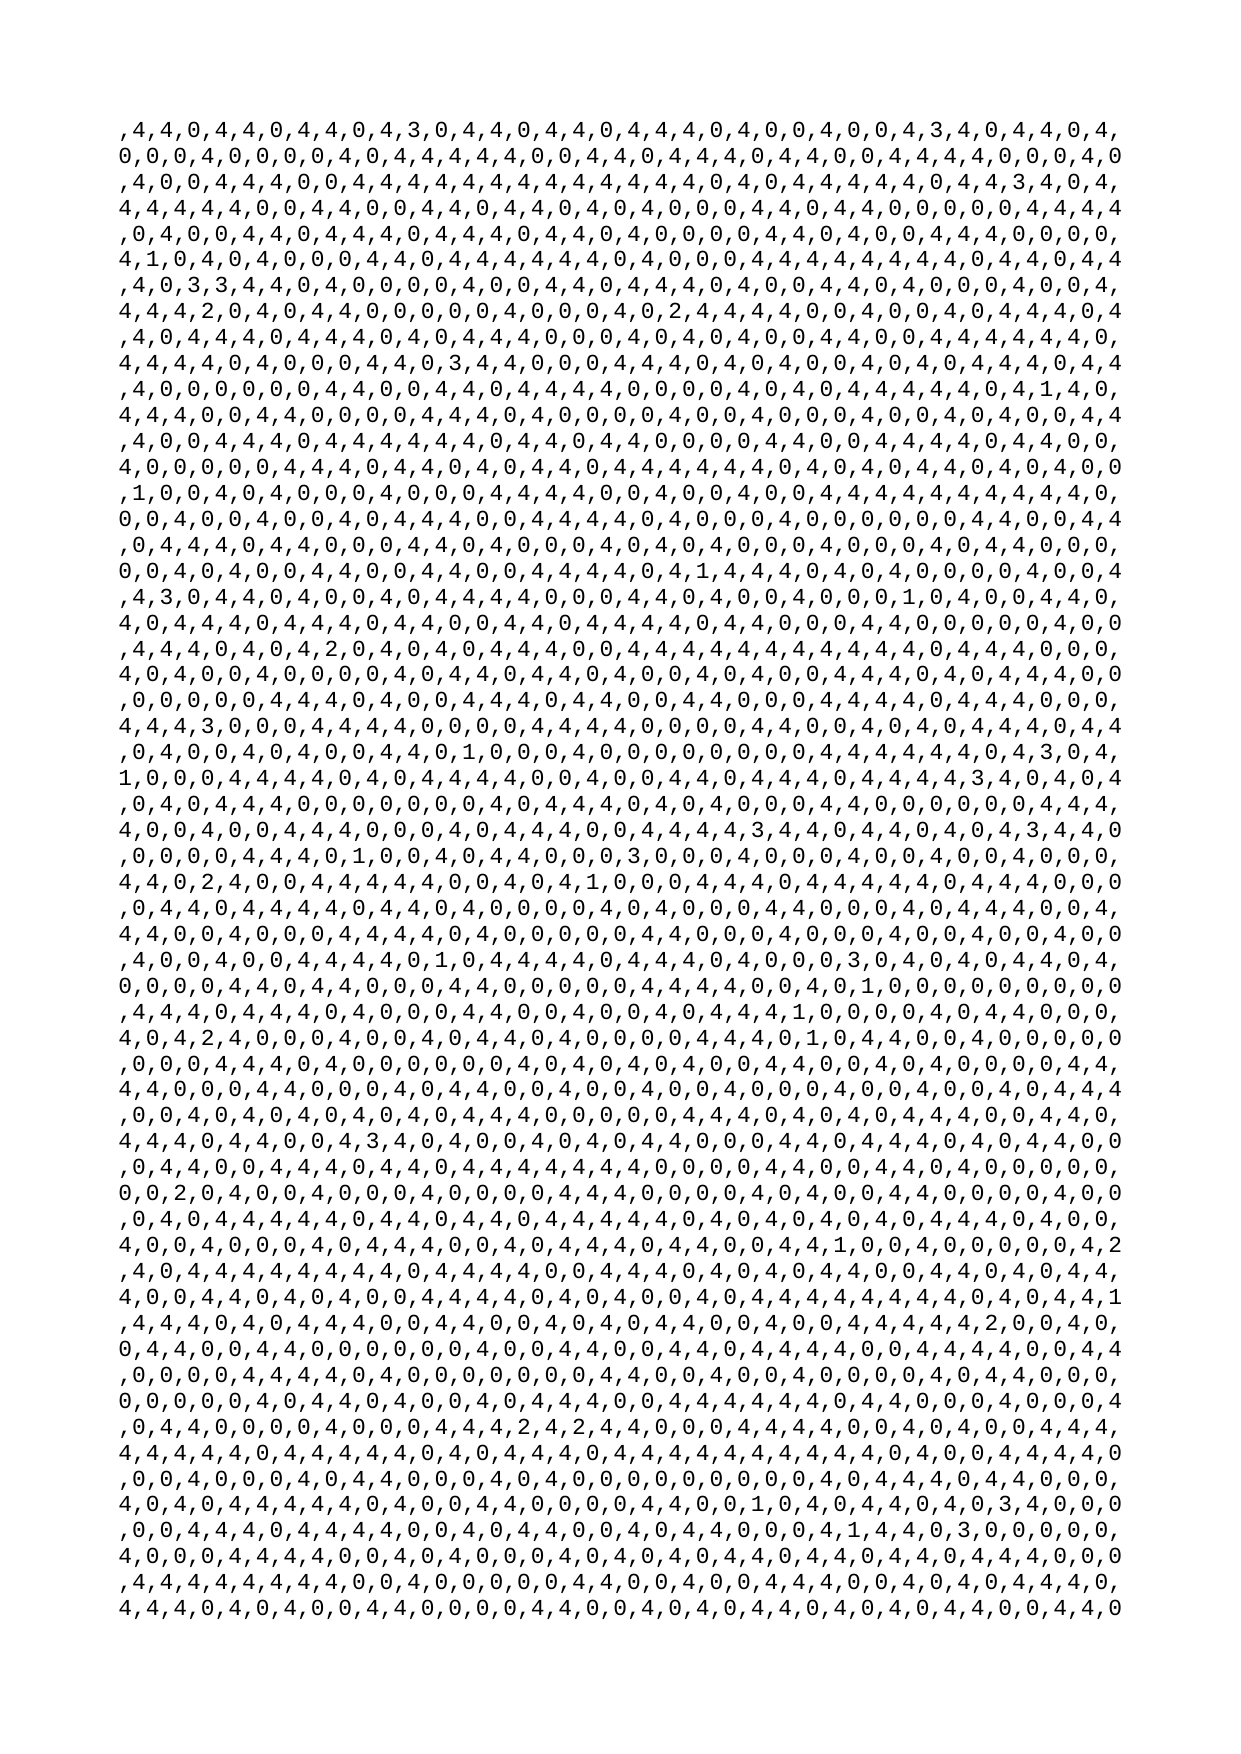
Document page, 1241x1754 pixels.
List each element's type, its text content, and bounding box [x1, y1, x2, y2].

text ,4,4,0,4,4,0,4,4,0,4,3,0,4,4,0,4,4,0,4,4,4,0,4,0,0,4,0,0,4,3,4,0,4,4,0,4,0,0,0,4,0,0,0,0,4,0,4,4,4,4,4,0,0,4,4,0,4,4,4,0,4,4,0,0,4,4,4,4,0,0,0,4,0,4,0,0,4,4,4,0,0,4,4,4,4,4,4,4,4,4,4,4,4,4,0,4,0,4,4,4,4,4,0,4,4,3,4,0,4,4,4,4,4,4,0,0,4,4,0,0,4,4,0,4,4,0,4,0,4,0,0,0,4,4,0,4,4,0,0,0,0,0,4,4,4,4,0,4,0,0,4,4,0,4,4,4,0,4,4,4,0,4,4,0,4,0,0,0,0,4,4,0,4,0,0,4,4,4,0,0,0,0,4,1,0,4,0,4,0,0,0,4,4,0,4,4,4,4,4,4,0,4,0,0,0,4,4,4,4,4,4,4,4,0,4,4,0,4,4,4,0,3,3,4,4,0,4,0,0,0,0,4,0,0,4,4,0,4,4,4,0,4,0,0,4,4,0,4,0,0,0,4,0,0,4,4,4,4,2,0,4,0,4,4,0,0,0,0,0,4,0,0,0,4,0,2,4,4,4,4,0,0,4,0,0,4,0,4,4,4,0,4,4,0,4,4,4,0,4,4,4,0,4,0,4,4,4,0,0,0,4,0,4,0,4,0,0,4,4,0,0,4,4,4,4,4,4,0,4,4,4,4,0,4,0,0,0,4,4,0,3,4,4,0,0,0,4,4,4,0,4,0,4,0,0,4,0,4,0,4,4,4,0,4,4,4,0,0,0,0,0,0,4,4,0,0,4,4,0,4,4,4,4,0,0,0,0,4,0,4,0,4,4,4,4,4,0,4,1,4,0,4,4,4,0,0,4,4,0,0,0,0,4,4,4,0,4,0,0,0,0,4,0,0,4,0,0,0,4,0,0,4,0,4,0,0,4,4,4,0,0,4,4,4,0,4,4,4,4,4,4,0,4,4,0,4,4,0,0,0,0,4,4,0,0,4,4,4,4,0,4,4,0,0,4,0,0,0,0,0,4,4,4,0,4,4,0,4,0,4,4,0,4,4,4,4,4,4,0,4,0,4,0,4,4,0,4,0,4,0,0,1,0,0,4,0,4,0,0,0,4,0,0,0,4,4,4,4,0,0,4,0,0,4,0,0,4,4,4,4,4,4,4,4,4,4,0,0,0,4,0,0,4,0,0,4,0,4,4,4,0,0,4,4,4,4,0,4,0,0,0,4,0,0,0,0,0,0,4,4,0,0,4,4,0,4,4,4,0,4,4,0,0,0,4,4,0,4,0,0,0,4,0,4,0,4,0,0,0,4,0,0,0,4,0,4,4,0,0,0,0,0,4,0,4,0,0,4,4,0,0,4,4,0,0,4,4,4,4,0,4,1,4,4,4,0,4,0,4,0,0,0,0,4,0,0,4,4,3,0,4,4,0,4,0,0,4,0,4,4,4,4,0,0,0,4,4,0,4,0,0,4,0,0,0,1,0,4,0,0,4,4,0,4,0,4,4,4,0,4,4,4,0,4,4,0,0,4,4,0,4,4,4,4,0,4,4,0,0,0,4,4,0,0,0,0,0,4,0,0,4,4,4,0,4,0,4,2,0,4,0,4,0,4,4,4,0,0,4,4,4,4,4,4,4,4,4,4,4,0,4,4,4,0,0,0,4,0,4,0,0,4,0,0,0,0,4,0,4,4,0,4,4,0,4,0,0,4,0,4,0,0,4,4,4,0,4,0,4,4,4,0,0,0,0,0,0,0,4,4,4,0,4,0,0,4,4,4,0,4,4,0,0,4,4,0,0,0,4,4,4,4,0,4,4,4,0,0,0,4,4,4,3,0,0,0,4,4,4,4,0,0,0,0,4,4,4,4,0,0,0,0,4,4,0,0,4,0,4,0,4,4,4,0,4,4,0,4,0,0,4,0,4,0,0,4,4,0,1,0,0,0,4,0,0,0,0,0,0,0,0,4,4,4,4,4,4,0,4,3,0,4,1,0,0,0,4,4,4,4,0,4,0,4,4,4,4,0,0,4,0,0,4,4,0,4,4,4,0,4,4,4,4,3,4,0,4,0,4,0,4,0,4,4,4,0,0,0,0,0,0,0,4,0,4,4,4,0,4,0,4,0,0,0,4,4,0,0,0,0,0,0,4,4,4,4,0,0,4,0,0,4,4,4,0,0,0,4,0,4,4,4,0,0,4,4,4,4,3,4,4,0,4,4,0,4,0,4,3,4,4,0,0,0,0,0,4,4,4,0,1,0,0,4,0,4,4,0,0,0,3,0,0,0,4,0,0,0,4,0,0,4,0,0,4,0,0,0,4,4,0,2,4,0,0,4,4,4,4,4,0,0,4,0,4,1,0,0,0,4,4,4,0,4,4,4,4,4,0,4,4,4,0,0,0,0,4,4,0,4,4,4,4,0,4,4,0,4,0,0,0,0,4,0,4,0,0,0,4,4,0,0,0,4,0,4,4,4,0,0,4,4,4,0,0,4,0,0,0,4,4,4,4,0,4,0,0,0,0,0,4,4,0,0,0,4,0,0,0,4,0,0,4,0,0,4,0,0,4,0,0,4,0,0,4,4,4,4,0,1,0,4,4,4,4,0,4,4,4,0,4,0,0,0,3,0,4,0,4,0,4,4,0,4,0,0,0,0,4,4,0,4,4,0,0,0,4,4,0,0,0,0,0,4,4,4,4,0,0,4,0,1,0,0,0,0,0,0,0,0,0,4,4,4,0,4,4,4,0,4,0,0,0,4,4,0,0,4,0,0,4,0,4,4,4,1,0,0,0,0,4,0,4,4,0,0,0,4,0,4,2,4,0,0,0,4,0,0,4,0,4,4,0,4,0,0,0,0,4,4,4,0,1,0,4,4,0,0,4,0,0,0,0,0,0,0,0,4,4,4,0,4,0,0,0,0,0,0,4,0,4,0,4,0,4,0,0,4,4,0,0,4,0,4,0,0,0,0,4,4,4,4,0,0,0,4,4,0,0,0,4,0,4,4,0,0,4,0,0,4,0,0,4,0,0,0,4,0,0,4,0,0,4,0,4,4,4,0,0,4,0,4,0,4,0,4,0,4,0,4,4,4,0,0,0,0,0,4,4,4,0,4,0,4,0,4,4,4,0,0,4,4,0,4,4,4,0,4,4,0,0,4,3,4,0,4,0,0,4,0,4,0,4,4,0,0,0,4,4,0,4,4,4,0,4,0,4,4,0,0,0,4,4,0,0,4,4,4,0,4,4,0,4,4,4,4,4,4,4,0,0,0,0,4,4,0,0,4,4,0,4,0,0,0,0,0,0,0,2,0,4,0,0,4,0,0,0,4,0,0,0,0,4,4,4,0,0,0,0,4,0,4,0,0,4,4,0,0,0,0,4,0,0,0,4,0,4,4,4,4,4,0,4,4,0,4,4,0,4,4,4,4,4,0,4,0,4,0,4,0,4,0,4,4,4,0,4,0,0,4,0,0,4,0,0,0,4,0,4,4,4,0,0,4,0,4,4,4,0,4,4,0,0,4,4,1,0,0,4,0,0,0,0,0,4,2,4,0,4,4,4,4,4,4,4,4,0,4,4,4,4,0,0,4,4,4,0,4,0,4,0,4,4,0,0,4,4,0,4,0,4,4,4,0,0,4,4,0,4,0,4,0,0,4,4,4,4,0,4,0,4,0,0,4,0,4,4,4,4,4,4,4,4,0,4,0,4,4,1,4,4,4,0,4,0,4,4,4,0,0,4,4,0,0,4,0,4,0,4,4,0,0,4,0,0,4,4,4,4,4,2,0,0,4,0,0,4,4,0,0,4,4,0,0,0,0,0,0,4,0,0,4,4,0,0,4,4,0,4,4,4,4,0,0,4,4,4,4,0,0,4,4,0,0,0,0,4,4,4,4,0,4,0,0,0,0,0,0,0,4,4,0,0,4,0,0,4,0,0,0,0,4,0,4,4,0,0,0,0,0,0,0,0,4,0,4,4,0,4,0,0,4,0,4,4,4,0,0,4,4,4,4,4,4,0,4,4,0,0,0,4,0,0,0,4,0,4,4,0,0,0,0,4,0,0,0,4,4,4,2,4,2,4,4,0,0,0,4,4,4,4,0,0,4,0,4,0,0,4,4,4,4,4,4,4,4,0,4,4,4,4,4,0,4,0,4,4,4,0,4,4,4,4,4,4,4,4,4,4,0,4,0,0,4,4,4,4,0,0,0,4,0,0,0,4,0,4,4,0,0,0,4,0,4,0,0,0,0,0,0,0,0,0,4,0,4,4,4,0,4,4,0,0,0,4,0,4,0,4,4,4,4,4,0,4,0,0,4,4,0,0,0,0,4,4,0,0,1,0,4,0,4,4,0,4,0,3,4,0,0,0,0,0,4,4,4,0,4,4,4,4,0,0,4,0,4,4,0,0,4,0,4,4,0,0,0,4,1,4,4,0,3,0,0,0,0,0,4,0,0,0,4,4,4,4,0,0,4,0,4,0,0,0,4,0,4,0,4,0,4,4,0,4,4,0,4,4,0,4,4,4,0,0,0,4,4,4,4,4,4,4,4,0,0,4,0,0,0,0,0,4,4,0,0,4,0,0,4,4,4,0,0,4,0,4,0,4,4,4,0,4,4,4,0,4,0,4,0,0,4,4,0,0,0,0,4,4,0,0,4,0,4,0,4,4,0,4,0,4,0,4,4,0,0,4,4,0 [118, 118, 1122, 1622]
